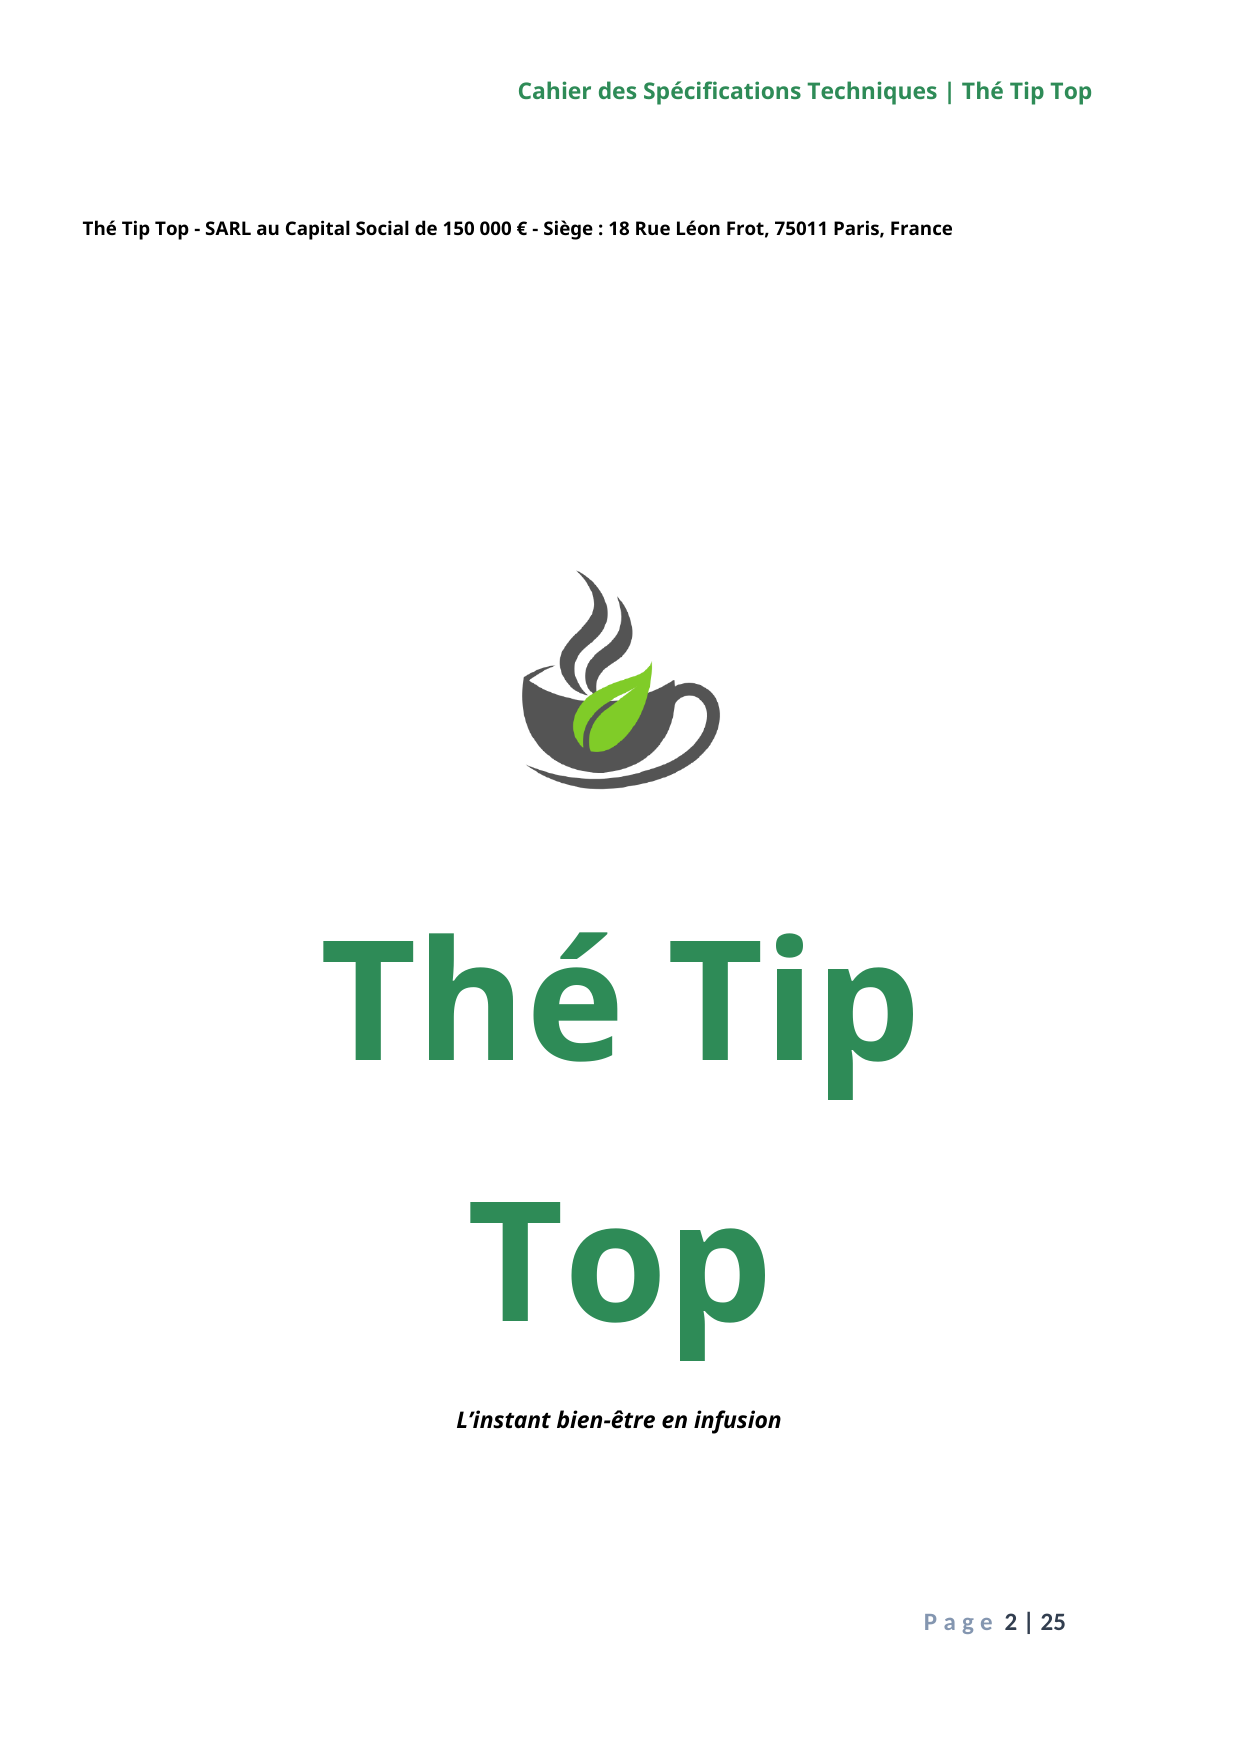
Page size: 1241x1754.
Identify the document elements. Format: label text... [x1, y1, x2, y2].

text L’instant bien-être en infusion [148, 1404, 1093, 1436]
text Thé Tip Top - SARL au Capital Social de 150 000 € - Siège : 18 Rue Léon Frot, 75011 Paris, France [82, 216, 1158, 241]
text Thé Tip Top [148, 883, 1093, 1371]
